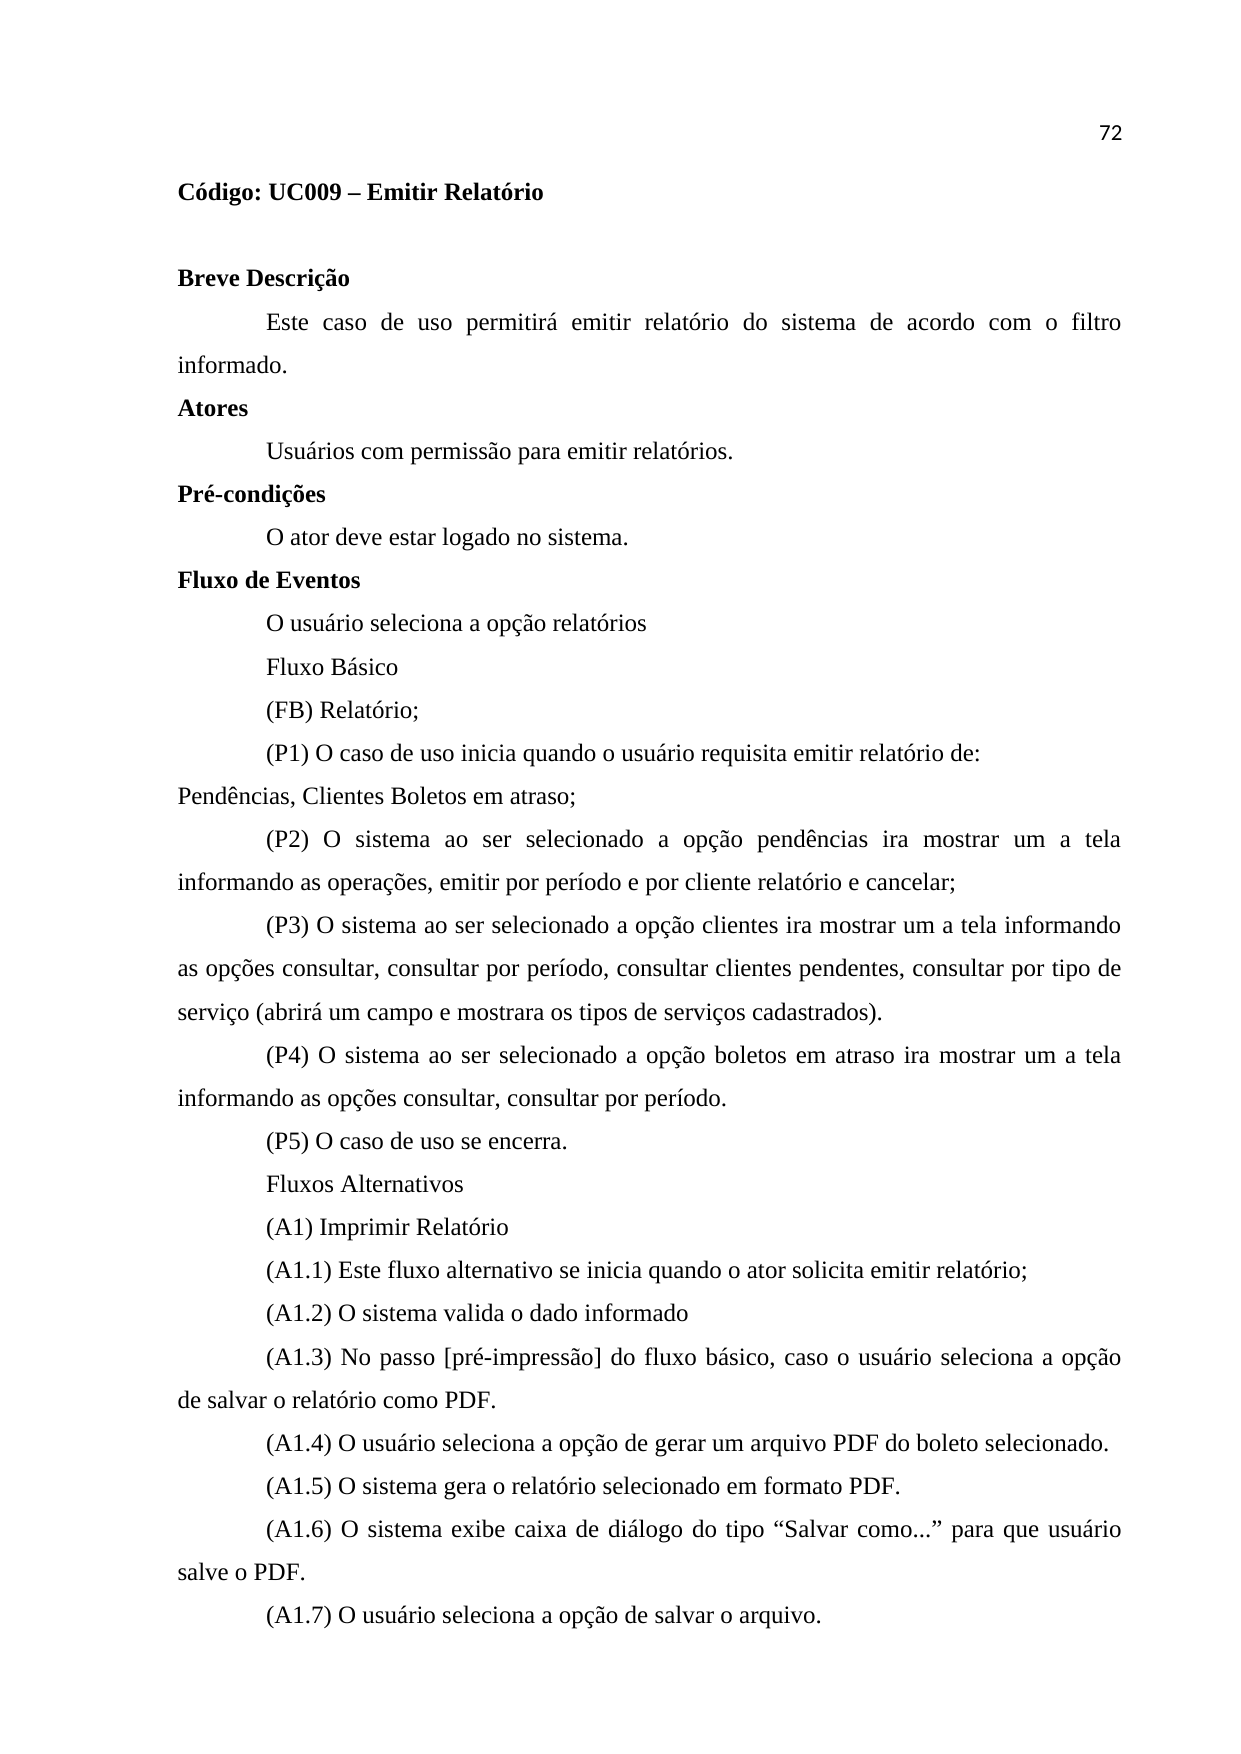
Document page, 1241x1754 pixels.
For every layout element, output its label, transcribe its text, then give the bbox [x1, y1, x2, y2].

text Este caso de uso permitirá emitir relatório do sistema de acordo com o filtro informado. [177, 307, 1122, 378]
text (A1.5) O sistema gera o relatório selecionado em formato PDF. [177, 1471, 1122, 1500]
text (P4) O sistema ao ser selecionado a opção boletos em atraso ira mostrar um a tela informando as opções consultar, consultar por período. [177, 1040, 1122, 1112]
text Fluxos Alternativos [177, 1169, 1122, 1198]
text (A1.1) Este fluxo alternativo se inicia quando o ator solicita emitir relatório; [177, 1255, 1122, 1284]
text Pré-condições [177, 479, 1122, 508]
text (A1.7) O usuário seleciona a opção de salvar o arquivo. [177, 1600, 1122, 1629]
text (P1) O caso de uso inicia quando o usuário requisita emitir relatório de: [177, 738, 1122, 767]
text O ator deve estar logado no sistema. [177, 522, 1122, 551]
text Atores [177, 393, 1122, 422]
text Fluxo de Eventos [177, 565, 1122, 594]
text (FB) Relatório; [177, 695, 1122, 723]
text Código: UC009 – Emitir Relatório [177, 177, 1122, 206]
text O usuário seleciona a opção relatórios [177, 608, 1122, 637]
text Breve Descrição [177, 263, 1122, 292]
text (P3) O sistema ao ser selecionado a opção clientes ira mostrar um a tela informando as opções consultar, consultar por período, consultar clientes pendentes, consultar por tipo de serviço (abrirá um campo e mostrara os tipos de serviços cadastrados). [177, 910, 1122, 1025]
text (A1.2) O sistema valida o dado informado [177, 1298, 1122, 1327]
text Usuários com permissão para emitir relatórios. [177, 436, 1122, 465]
text (A1.3) No passo [pré-impressão] do fluxo básico, caso o usuário seleciona a opção de salvar o relatório como PDF. [177, 1342, 1122, 1413]
text (A1.6) O sistema exibe caixa de diálogo do tipo “Salvar como...” para que usuário salve o PDF. [177, 1514, 1122, 1586]
text Pendências, Clientes Boletos em atraso; [177, 781, 1122, 810]
text (A1) Imprimir Relatório [177, 1212, 1122, 1241]
text (P2) O sistema ao ser selecionado a opção pendências ira mostrar um a tela informando as operações, emitir por período e por cliente relatório e cancelar; [177, 824, 1122, 896]
text (P5) O caso de uso se encerra. [177, 1126, 1122, 1155]
text (A1.4) O usuário seleciona a opção de gerar um arquivo PDF do boleto selecionado. [177, 1428, 1122, 1457]
text Fluxo Básico [177, 652, 1122, 680]
